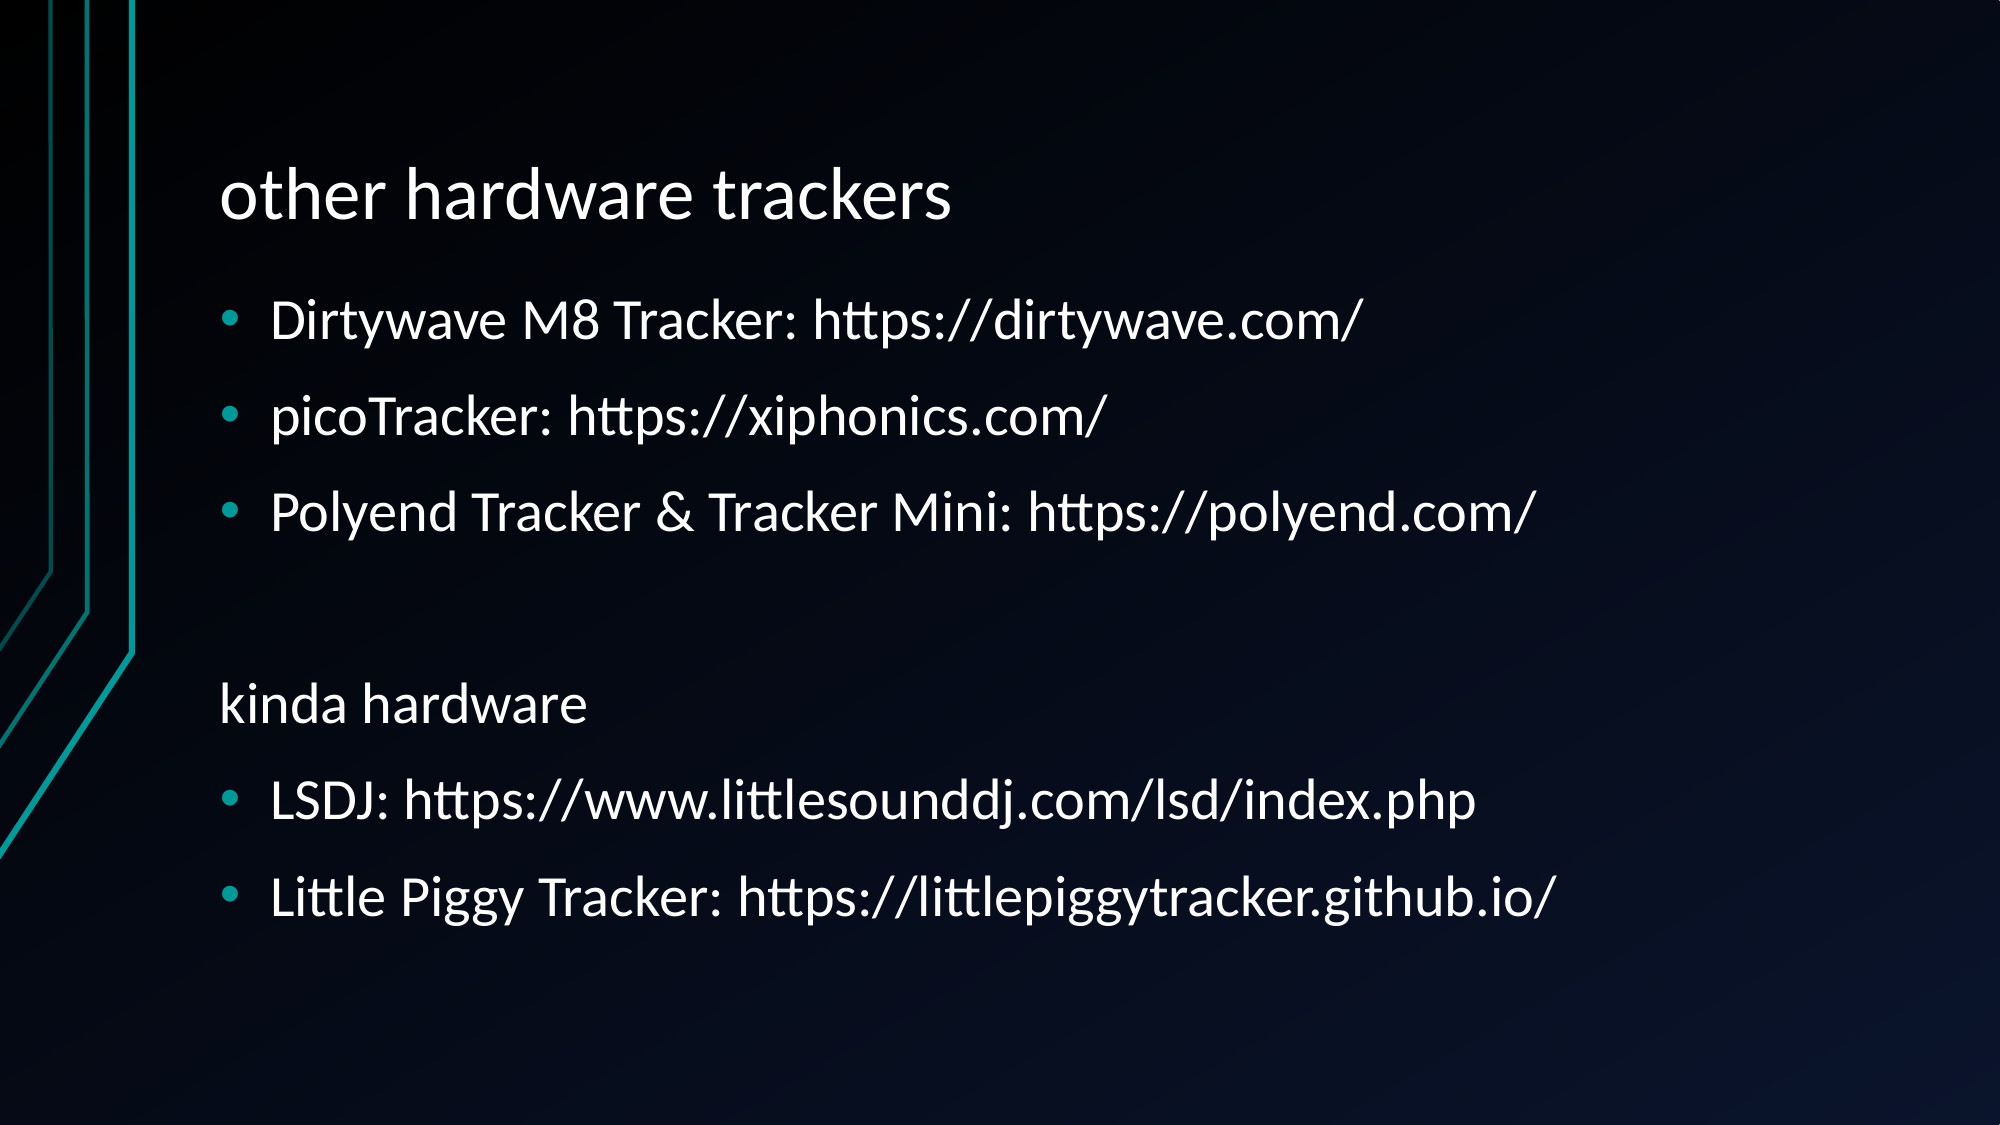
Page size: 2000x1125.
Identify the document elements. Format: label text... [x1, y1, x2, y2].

list Dirtywave M8 Tracker: https://dirtywave.com/ picoTracker: https://xiphonics.com/ Polyend Tracker & Tracker Mini: https://polyend.com/ kinda hardware LSDJ: https://www.littlesounddj.com/lsd/index.php Little Piggy Tracker: https://littlepiggytracker.github.io/ [199, 279, 1900, 1012]
title other hardware trackers [199, 45, 1900, 246]
